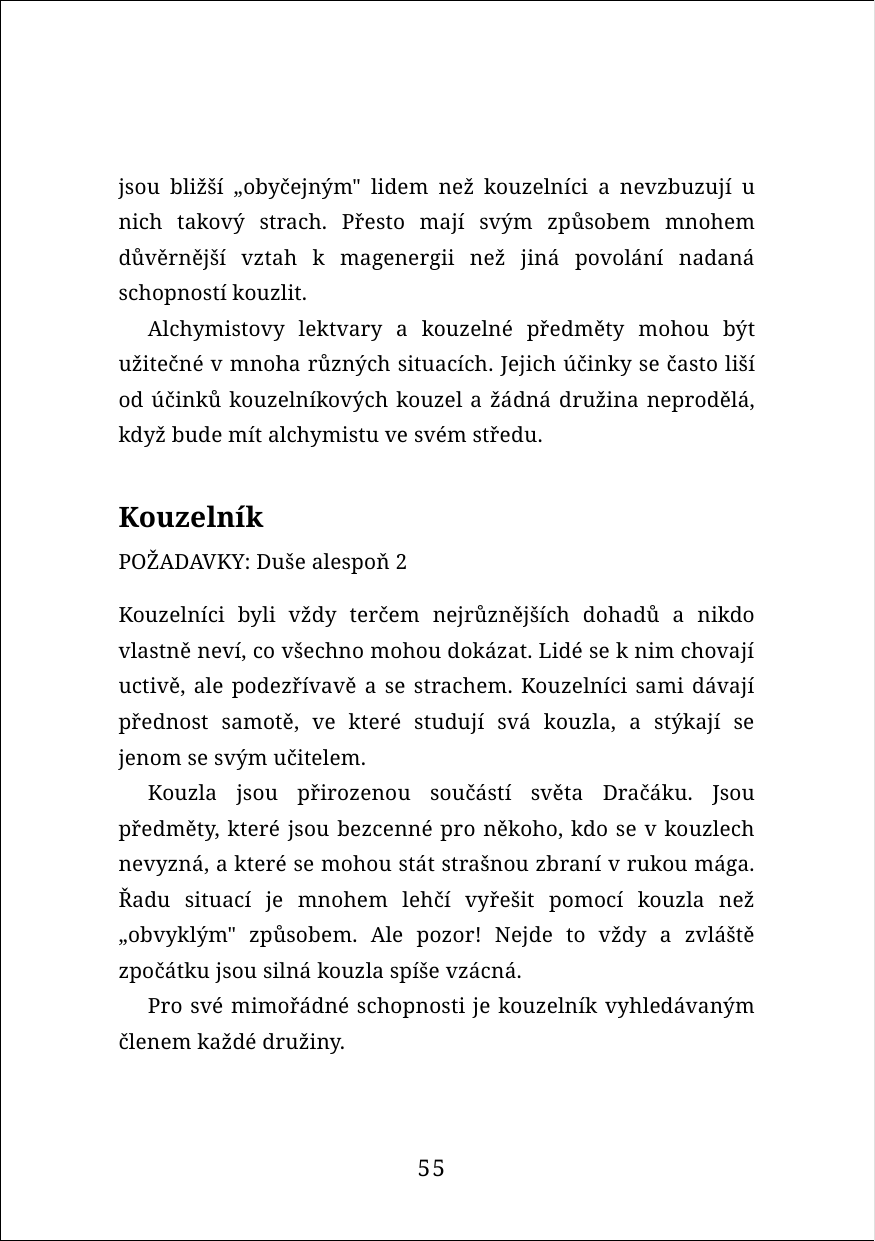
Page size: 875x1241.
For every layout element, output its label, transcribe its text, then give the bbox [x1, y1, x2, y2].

text Kouzelníci byli vždy terčem nejrůznějších dohadů a nikdo vlastně neví, co všechno mohou dokázat. Lidé se k nim chovají uctivě, ale podezřívavě a se strachem. Kouzelníci sami dávají přednost samotě, ve které studují svá kouzla, a stýkají se jenom se svým učitelem. Kouzla jsou přirozenou součástí světa Dračáku. Jsou předměty, které jsou bezcenné pro někoho, kdo se v kouzlech nevyzná, a které se mohou stát strašnou zbraní v rukou mága. Řadu situací je mnohem lehčí vyřešit pomocí kouzla než „obvyklým" způsobem. Ale pozor! Nejde to vždy a zvláště zpočátku jsou silná kouzla spíše vzácná. Pro své mimořádné schopnosti je kouzelník vyhledávaným členem každé družiny. [118, 601, 756, 1055]
text jsou bližší „obyčejným" lidem než kouzelníci a nevzbuzují u nich takový strach. Přesto mají svým způsobem mnohem důvěrnější vztah k magenergii než jiná povolání nadaná schopností kouzlit. Alchymistovy lektvary a kouzelné předměty mohou být užitečné v mnoha různých situacích. Jejich účinky se často liší od účinků kouzelníkových kouzel a žádná družina neprodělá, když bude mít alchymistu ve svém středu. [118, 172, 756, 449]
subtitle Kouzelník [118, 497, 756, 536]
text POŽADAVKY: Duše alespoň 2 [118, 547, 756, 576]
